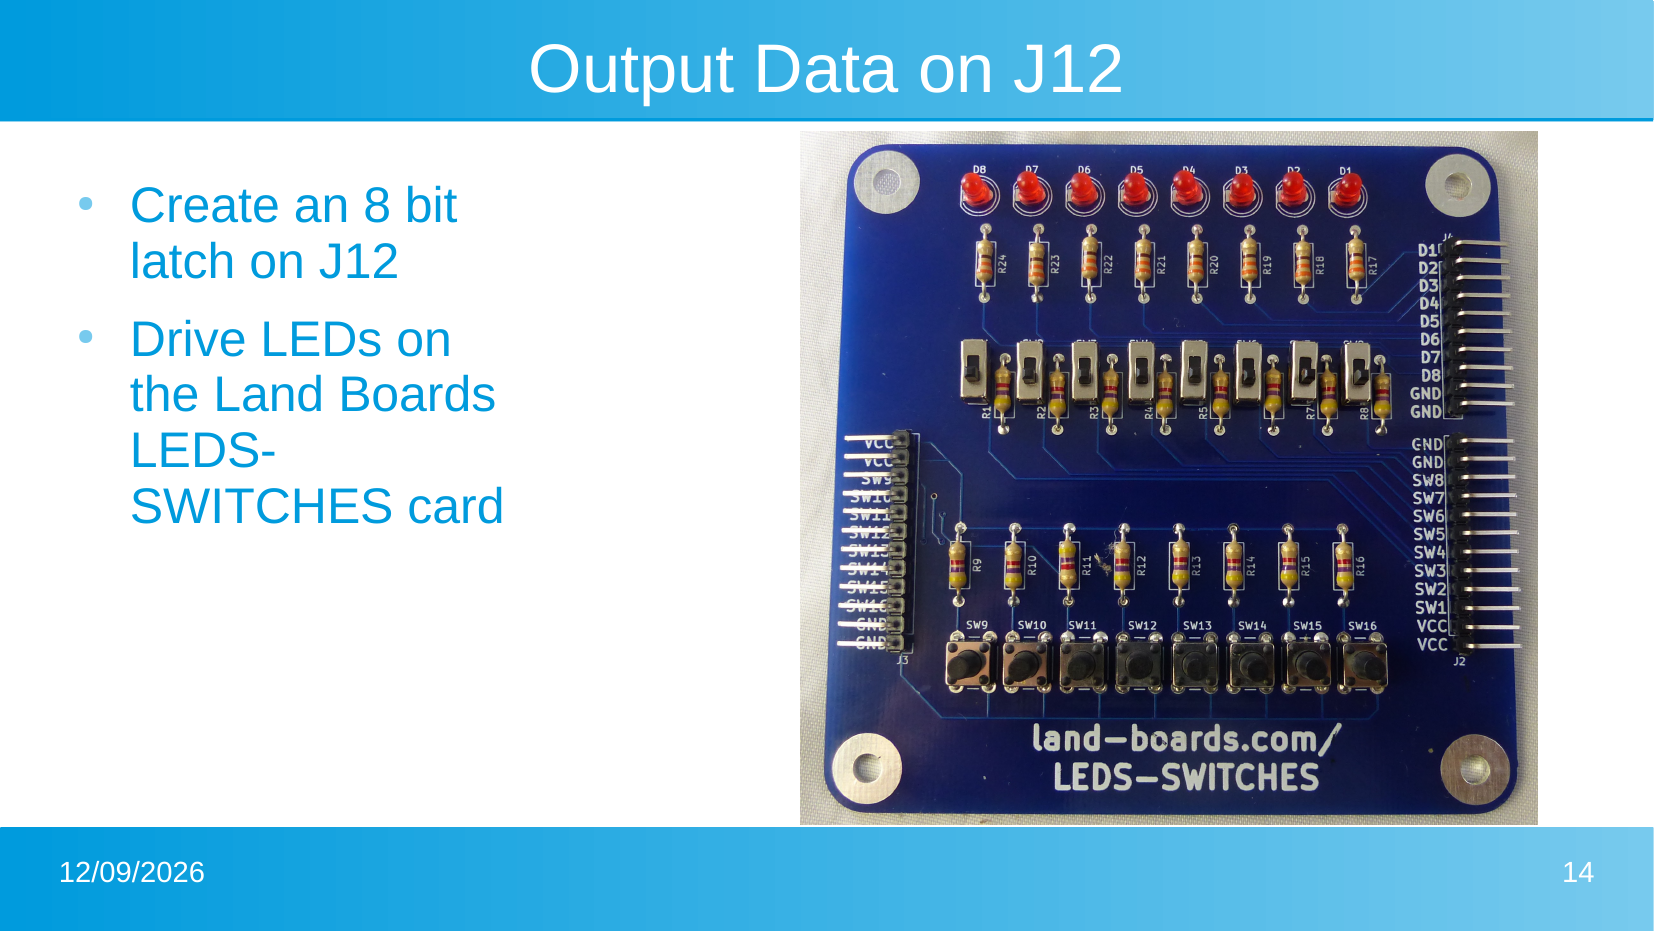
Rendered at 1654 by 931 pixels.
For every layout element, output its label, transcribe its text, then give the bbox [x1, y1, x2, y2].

list Create an 8 bit latch on J12 Drive LEDs on the Land Boards LEDS-SWITCHES card [59, 177, 526, 768]
title Output Data on J12 [59, 29, 1595, 108]
picture [800, 131, 1538, 826]
